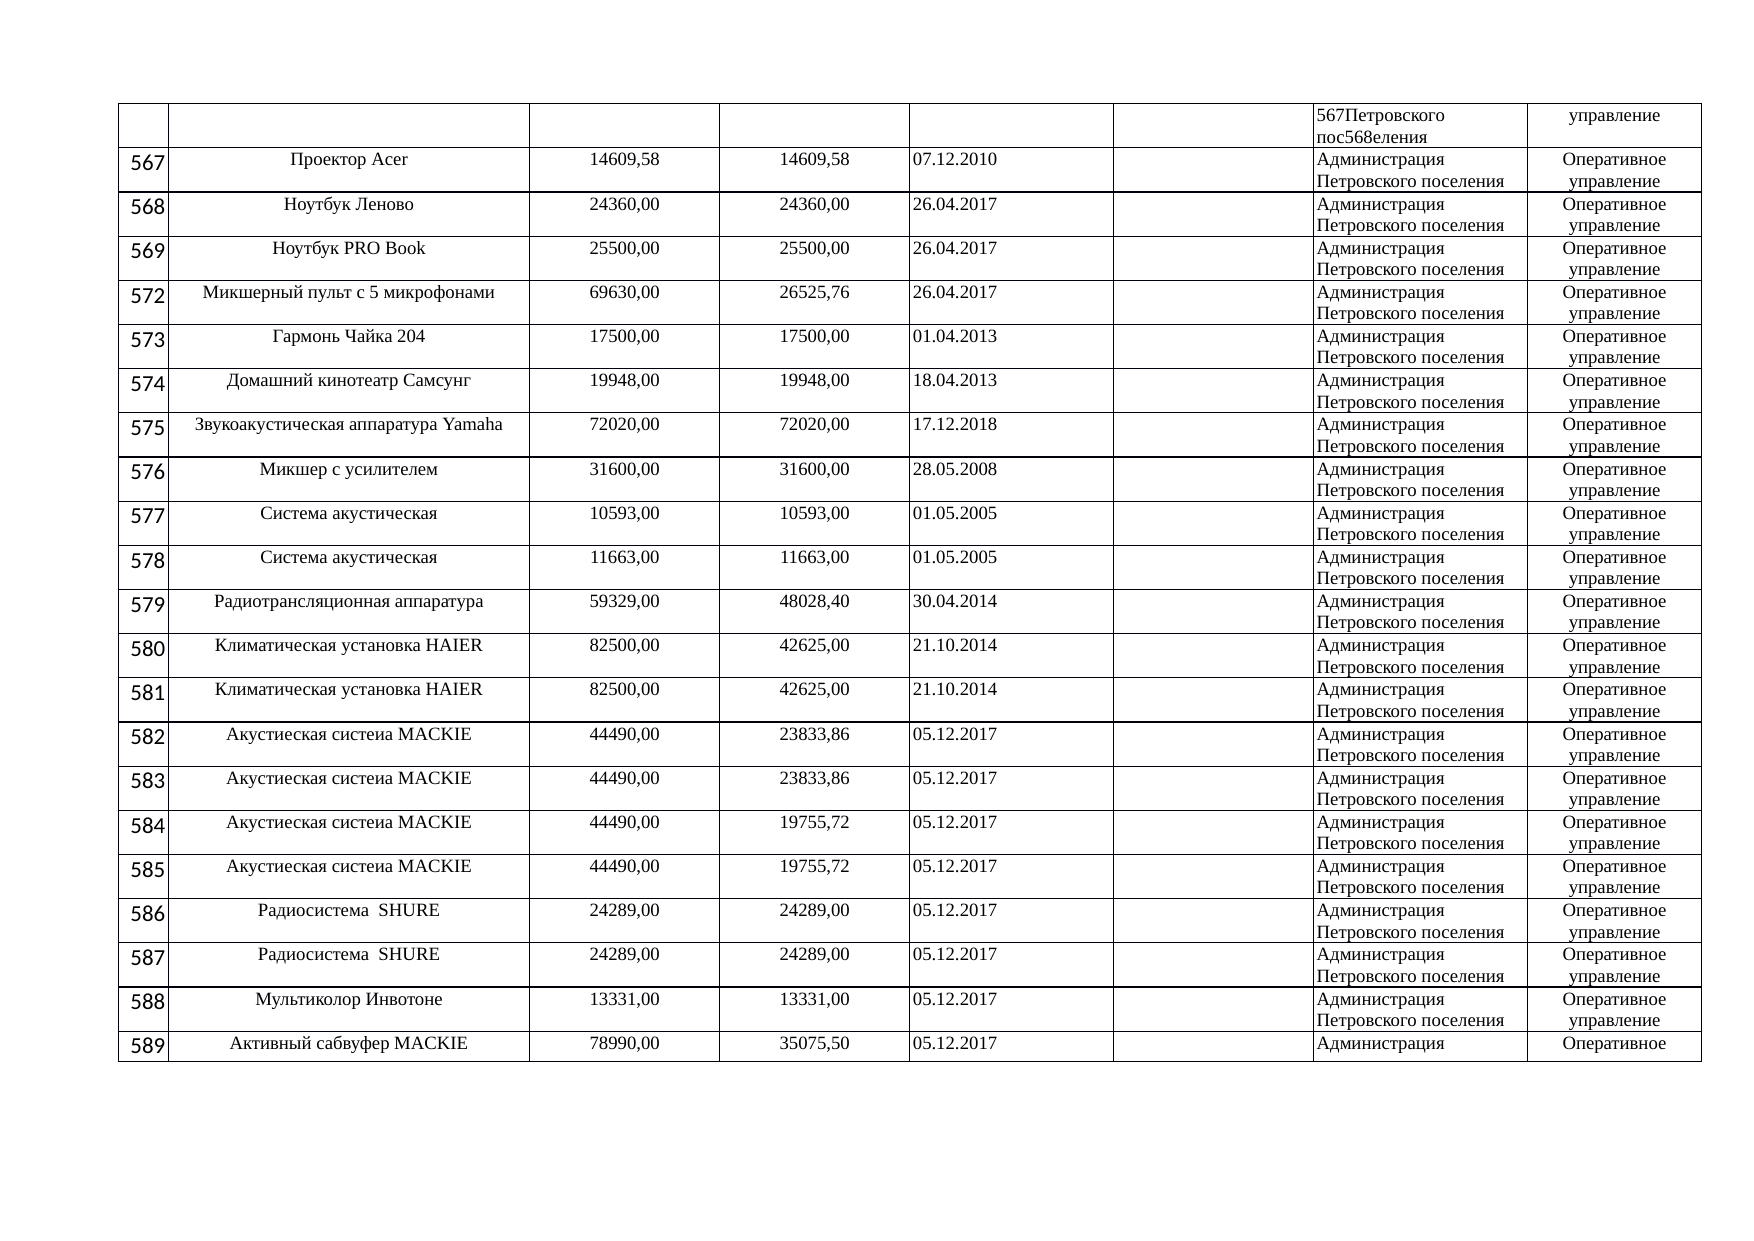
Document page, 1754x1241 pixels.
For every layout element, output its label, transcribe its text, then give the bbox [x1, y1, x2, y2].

table_cell 13331,00 [530, 988, 719, 1031]
table_cell 582 [119, 723, 168, 766]
table_cell Администрация Петровского поселения [1314, 546, 1527, 589]
table_cell 19948,00 [530, 369, 719, 412]
table_cell Администрация Петровского поселения [1314, 767, 1527, 810]
table_cell Радиосистема SHURE [169, 899, 529, 942]
table_cell Администрация Петровского поселения [1314, 502, 1527, 545]
table_cell 35075,50 [720, 1032, 909, 1061]
table_cell Администрация Петровского поселения [1314, 148, 1527, 191]
table_cell [1114, 237, 1313, 280]
table_cell 05.12.2017 [910, 855, 1113, 898]
table_cell 13331,00 [720, 988, 909, 1031]
table_cell Оперативное управление [1528, 855, 1701, 898]
table_cell Администрация Петровского поселения [1314, 943, 1527, 986]
table_cell [720, 104, 909, 147]
table_cell 44490,00 [530, 855, 719, 898]
table_cell 17500,00 [530, 325, 719, 368]
table_cell Оперативное управление [1528, 502, 1701, 545]
table_cell Климатическая установка HAIER [169, 678, 529, 721]
table_cell Активный сабвуфер MACKIE [169, 1032, 529, 1061]
table_cell [1114, 943, 1313, 986]
table_cell 577 [119, 502, 168, 545]
table_cell 580 [119, 634, 168, 677]
table_cell 21.10.2014 [910, 634, 1113, 677]
table_cell 69630,00 [530, 281, 719, 324]
table_cell Администрация Петровского поселения [1314, 193, 1527, 236]
table_cell Система акустическая [169, 502, 529, 545]
table_cell 42625,00 [720, 678, 909, 721]
table_cell Оперативное управление [1528, 590, 1701, 633]
table_cell Акустиеская систеиа MACKIE [169, 723, 529, 766]
table_cell [1114, 634, 1313, 677]
table_cell Радиотрансляционная аппаратура [169, 590, 529, 633]
table_cell управление [1528, 104, 1701, 147]
table_cell [1114, 811, 1313, 854]
table_cell Оперативное управление [1528, 943, 1701, 986]
table_cell 05.12.2017 [910, 943, 1113, 986]
table_cell [1114, 678, 1313, 721]
table_cell 44490,00 [530, 811, 719, 854]
table_cell Оперативное управление [1528, 899, 1701, 942]
table_cell 24289,00 [530, 943, 719, 986]
table_cell [1114, 590, 1313, 633]
table_cell Администрация Петровского поселения [1314, 723, 1527, 766]
table_cell 14609,58 [530, 148, 719, 191]
table_cell Оперативное управление [1528, 281, 1701, 324]
table_cell Оперативное управление [1528, 811, 1701, 854]
table_cell Оперативное управление [1528, 325, 1701, 368]
table_cell Микшер с усилителем [169, 458, 529, 501]
table_cell Проектор Acer [169, 148, 529, 191]
table_cell 568 [119, 193, 168, 236]
table_cell Администрация Петровского поселения [1314, 458, 1527, 501]
table_cell [1114, 369, 1313, 412]
table_cell Гармонь Чайка 204 [169, 325, 529, 368]
table_cell 01.05.2005 [910, 546, 1113, 589]
table_cell 26.04.2017 [910, 193, 1113, 236]
table_cell 576 [119, 458, 168, 501]
table_cell Микшерный пульт с 5 микрофонами [169, 281, 529, 324]
table_cell Администрация Петровского поселения [1314, 811, 1527, 854]
table_cell 72020,00 [530, 413, 719, 456]
table_cell Оперативное управление [1528, 237, 1701, 280]
table_cell Администрация Петровского поселения [1314, 590, 1527, 633]
table_cell 23833,86 [720, 723, 909, 766]
table_cell 30.04.2014 [910, 590, 1113, 633]
table_cell [1114, 502, 1313, 545]
table_cell Оперативное управление [1528, 193, 1701, 236]
table_cell Администрация [1314, 1032, 1527, 1061]
table_cell 21.10.2014 [910, 678, 1113, 721]
table_cell 579 [119, 590, 168, 633]
table_cell Оперативное управление [1528, 723, 1701, 766]
table_cell 17500,00 [720, 325, 909, 368]
table_cell Радиосистема SHURE [169, 943, 529, 986]
table_cell 44490,00 [530, 723, 719, 766]
table_cell 78990,00 [530, 1032, 719, 1061]
table_cell Домашний кинотеатр Самсунг [169, 369, 529, 412]
table_cell 586 [119, 899, 168, 942]
table_cell 572 [119, 281, 168, 324]
table_cell Акустиеская систеиа MACKIE [169, 811, 529, 854]
table_cell 23833,86 [720, 767, 909, 810]
table_cell 17.12.2018 [910, 413, 1113, 456]
table_cell 25500,00 [720, 237, 909, 280]
table_cell Оперативное управление [1528, 546, 1701, 589]
table_cell 05.12.2017 [910, 811, 1113, 854]
table_cell Оперативное управление [1528, 988, 1701, 1031]
table_cell [1114, 148, 1313, 191]
table_cell Оперативное управление [1528, 148, 1701, 191]
table_cell Администрация Петровского поселения [1314, 369, 1527, 412]
table_cell 07.12.2010 [910, 148, 1113, 191]
table_cell 05.12.2017 [910, 723, 1113, 766]
table_cell Администрация Петровского поселения [1314, 988, 1527, 1031]
table_cell Администрация Петровского поселения [1314, 855, 1527, 898]
table_cell [1114, 546, 1313, 589]
table_cell Администрация Петровского поселения [1314, 634, 1527, 677]
table_cell Администрация Петровского поселения [1314, 899, 1527, 942]
table_cell 11663,00 [530, 546, 719, 589]
table_cell 05.12.2017 [910, 988, 1113, 1031]
table_cell 05.12.2017 [910, 899, 1113, 942]
table_cell [119, 104, 168, 147]
table_cell 42625,00 [720, 634, 909, 677]
table_cell Звукоакустическая аппаратура Yamaha [169, 413, 529, 456]
table_cell 26.04.2017 [910, 281, 1113, 324]
table_cell 18.04.2013 [910, 369, 1113, 412]
table_cell [1114, 899, 1313, 942]
table_cell 26525,76 [720, 281, 909, 324]
table_cell 589 [119, 1032, 168, 1061]
table_cell 588 [119, 988, 168, 1031]
table_cell 24360,00 [720, 193, 909, 236]
table_cell Система акустическая [169, 546, 529, 589]
table_cell [1114, 988, 1313, 1031]
table_cell Оперативное [1528, 1032, 1701, 1061]
table_cell 19948,00 [720, 369, 909, 412]
table_cell 584 [119, 811, 168, 854]
table_cell 82500,00 [530, 678, 719, 721]
table_cell 10593,00 [530, 502, 719, 545]
table_cell 05.12.2017 [910, 767, 1113, 810]
table_cell 575 [119, 413, 168, 456]
table_cell Оперативное управление [1528, 458, 1701, 501]
table_cell [1114, 281, 1313, 324]
table_cell 10593,00 [720, 502, 909, 545]
table_cell 569 [119, 237, 168, 280]
table_cell [1114, 413, 1313, 456]
table_cell [1114, 325, 1313, 368]
table_cell 44490,00 [530, 767, 719, 810]
table_cell Администрация Петровского поселения [1314, 413, 1527, 456]
table_cell Оперативное управление [1528, 678, 1701, 721]
table_cell Администрация Петровского поселения [1314, 281, 1527, 324]
table_cell [1114, 104, 1313, 147]
table_cell 26.04.2017 [910, 237, 1113, 280]
table_cell 14609,58 [720, 148, 909, 191]
table_cell Администрация Петровского поселения [1314, 237, 1527, 280]
table_cell 19755,72 [720, 855, 909, 898]
table_cell [1114, 193, 1313, 236]
table_cell 59329,00 [530, 590, 719, 633]
table_cell 574 [119, 369, 168, 412]
table_cell 573 [119, 325, 168, 368]
table_cell Ноутбук Леново [169, 193, 529, 236]
table_cell [1114, 855, 1313, 898]
table_cell 72020,00 [720, 413, 909, 456]
table_cell 578 [119, 546, 168, 589]
table_cell 82500,00 [530, 634, 719, 677]
table_cell Оперативное управление [1528, 634, 1701, 677]
table_cell 587 [119, 943, 168, 986]
table_cell 25500,00 [530, 237, 719, 280]
table_cell 583 [119, 767, 168, 810]
table_cell [530, 104, 719, 147]
table_cell Мультиколор Инвотоне [169, 988, 529, 1031]
table_cell 24289,00 [530, 899, 719, 942]
table_cell Акустиеская систеиа MACKIE [169, 767, 529, 810]
table_cell [1114, 458, 1313, 501]
table_cell 567 [119, 148, 168, 191]
table_cell 31600,00 [720, 458, 909, 501]
table_cell 11663,00 [720, 546, 909, 589]
table_cell 24289,00 [720, 899, 909, 942]
table_cell Оперативное управление [1528, 767, 1701, 810]
table_cell Оперативное управление [1528, 413, 1701, 456]
table_cell 24360,00 [530, 193, 719, 236]
table_cell [1114, 723, 1313, 766]
table_cell 05.12.2017 [910, 1032, 1113, 1061]
table_cell Климатическая установка HAIER [169, 634, 529, 677]
table_cell 01.04.2013 [910, 325, 1113, 368]
table_cell 01.05.2005 [910, 502, 1113, 545]
table_cell 28.05.2008 [910, 458, 1113, 501]
table_cell [1114, 1032, 1313, 1061]
table_cell Оперативное управление [1528, 369, 1701, 412]
table_cell Администрация Петровского поселения [1314, 678, 1527, 721]
table_cell Администрация Петровского поселения [1314, 325, 1527, 368]
table_cell 567Петровского пос568еления [1314, 104, 1527, 147]
table_cell [910, 104, 1113, 147]
table_cell 31600,00 [530, 458, 719, 501]
table_cell 19755,72 [720, 811, 909, 854]
table_cell Акустиеская систеиа MACKIE [169, 855, 529, 898]
table_cell 48028,40 [720, 590, 909, 633]
table_cell 24289,00 [720, 943, 909, 986]
table_cell Ноутбук PRO Book [169, 237, 529, 280]
table_cell 585 [119, 855, 168, 898]
table_cell 581 [119, 678, 168, 721]
table_cell [169, 104, 529, 147]
table_cell [1114, 767, 1313, 810]
